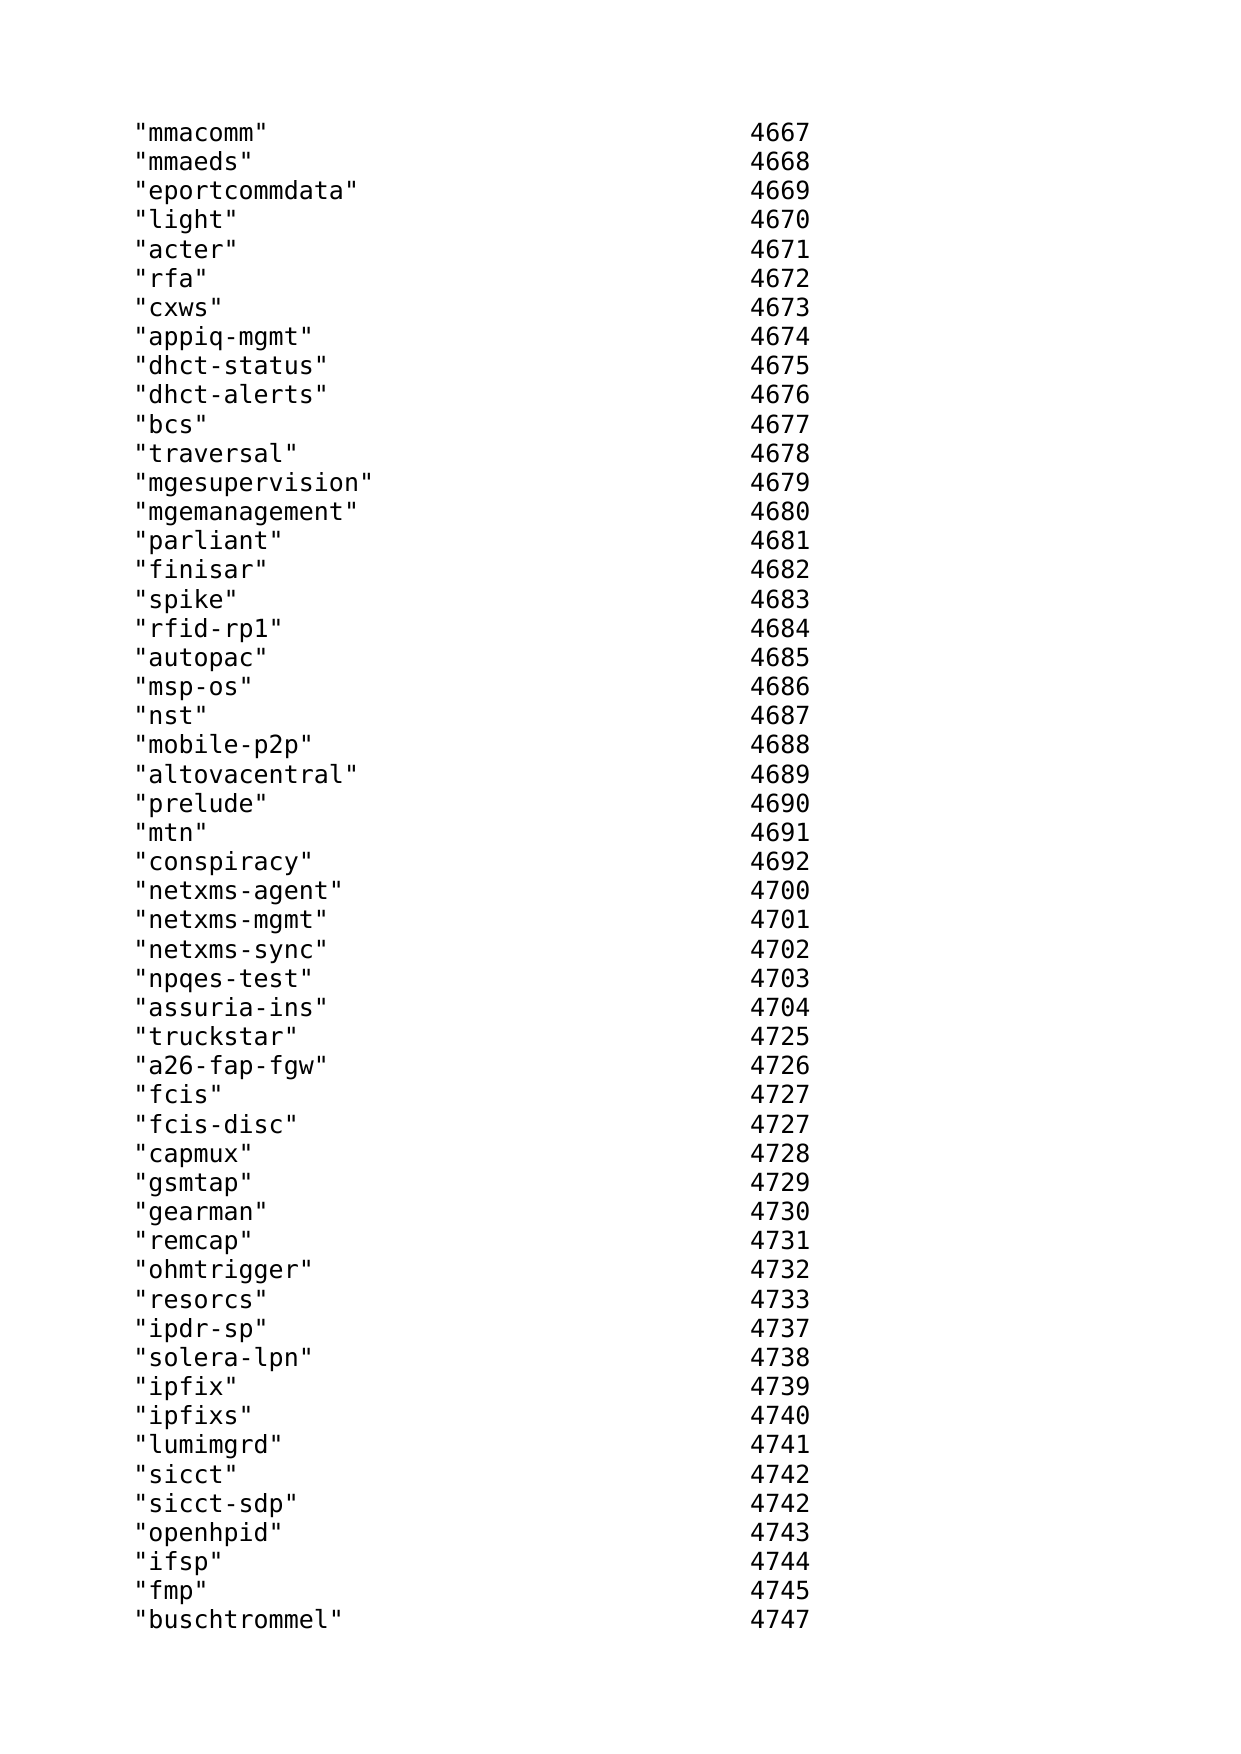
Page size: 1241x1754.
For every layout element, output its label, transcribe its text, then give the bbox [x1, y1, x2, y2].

text "mmacomm" 4667 "mmaeds" 4668 "eportcommdata" 4669 "light" 4670 "acter" 4671 "rfa" 4672 "cxws" 4673 "appiq-mgmt" 4674 "dhct-status" 4675 "dhct-alerts" 4676 "bcs" 4677 "traversal" 4678 "mgesupervision" 4679 "mgemanagement" 4680 "parliant" 4681 "finisar" 4682 "spike" 4683 "rfid-rp1" 4684 "autopac" 4685 "msp-os" 4686 "nst" 4687 "mobile-p2p" 4688 "altovacentral" 4689 "prelude" 4690 "mtn" 4691 "conspiracy" 4692 "netxms-agent" 4700 "netxms-mgmt" 4701 "netxms-sync" 4702 "npqes-test" 4703 "assuria-ins" 4704 "truckstar" 4725 "a26-fap-fgw" 4726 "fcis" 4727 "fcis-disc" 4727 "capmux" 4728 "gsmtap" 4729 "gearman" 4730 "remcap" 4731 "ohmtrigger" 4732 "resorcs" 4733 "ipdr-sp" 4737 "solera-lpn" 4738 "ipfix" 4739 "ipfixs" 4740 "lumimgrd" 4741 "sicct" 4742 "sicct-sdp" 4742 "openhpid" 4743 "ifsp" 4744 "fmp" 4745 "buschtrommel" 4747 [118, 118, 1122, 1635]
